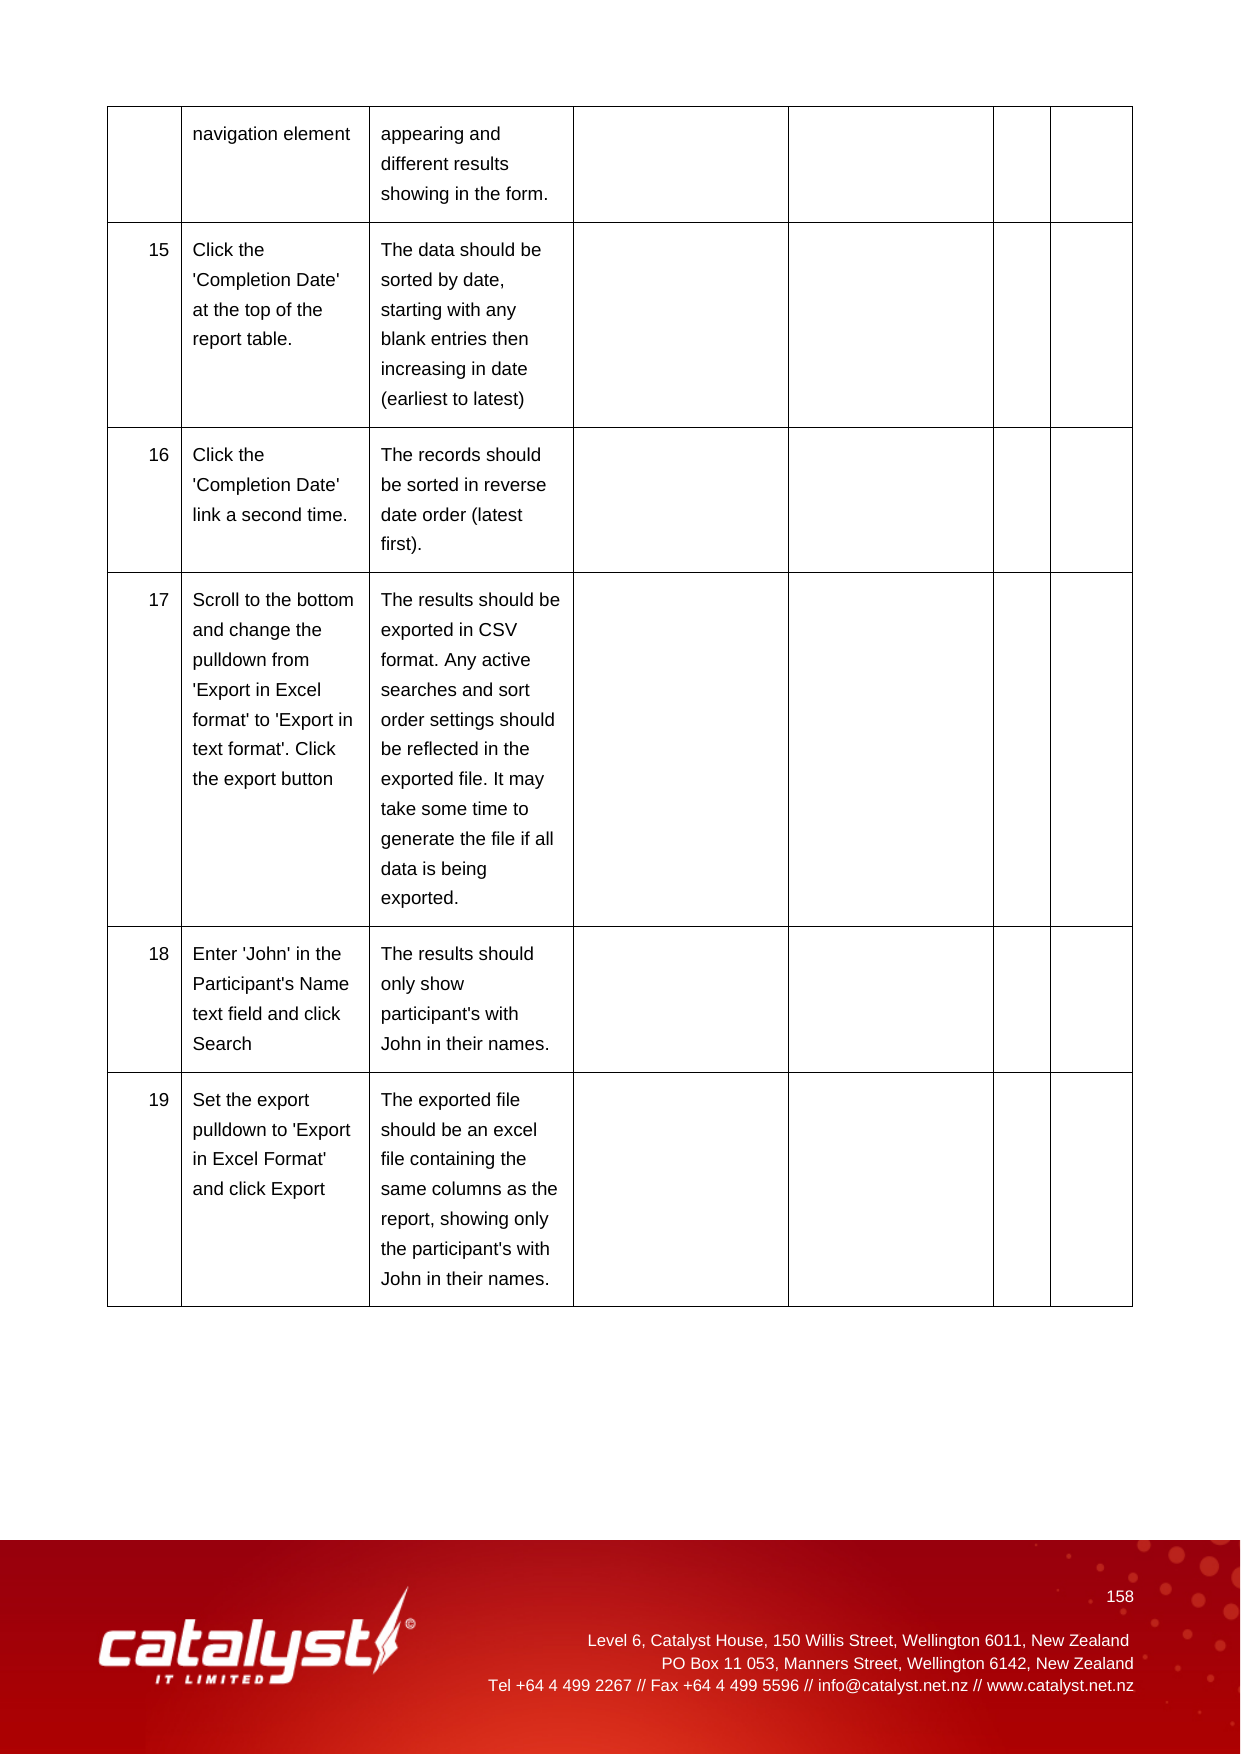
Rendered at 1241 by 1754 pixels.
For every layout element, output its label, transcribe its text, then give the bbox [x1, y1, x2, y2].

table_cell [789, 1073, 993, 1306]
table_cell [789, 428, 993, 572]
table_cell [1051, 428, 1132, 572]
table_cell [1051, 223, 1132, 427]
table_cell [994, 573, 1050, 926]
table_cell [994, 107, 1050, 222]
table_cell [574, 107, 788, 222]
table_cell Enter 'John' in the Participant's Name text field and click Search [182, 927, 369, 1072]
table_cell navigation element [182, 107, 369, 222]
table_cell [1051, 573, 1132, 926]
table_cell [574, 223, 788, 427]
table_cell [574, 1073, 788, 1306]
table_cell [789, 223, 993, 427]
table_cell [789, 573, 993, 926]
table_cell The exported file should be an excel file containing the same columns as the report, showing only the participant's with John in their names. [370, 1073, 573, 1306]
table_cell [789, 927, 993, 1072]
table_cell The data should be sorted by date, starting with any blank entries then increasing in date (earliest to latest) [370, 223, 573, 427]
table_cell appearing and different results showing in the form. [370, 107, 573, 222]
table_cell 17 [108, 573, 181, 926]
table_cell [574, 573, 788, 926]
table_cell Scroll to the bottom and change the pulldown from 'Export in Excel format' to 'Export in text format'. Click the export button [182, 573, 369, 926]
table_cell [994, 428, 1050, 572]
table_cell Click the 'Completion Date' link a second time. [182, 428, 369, 572]
table_cell The records should be sorted in reverse date order (latest first). [370, 428, 573, 572]
picture [0, 1540, 1241, 1754]
table_cell The results should be exported in CSV format. Any active searches and sort order settings should be reflected in the exported file. It may take some time to generate the file if all data is being exported. [370, 573, 573, 926]
table_cell Set the export pulldown to 'Export in Excel Format' and click Export [182, 1073, 369, 1306]
table_cell 19 [108, 1073, 181, 1306]
table_cell [994, 927, 1050, 1072]
table_cell [1051, 1073, 1132, 1306]
table_cell [1051, 927, 1132, 1072]
table_cell [994, 223, 1050, 427]
table_cell Click the 'Completion Date' at the top of the report table. [182, 223, 369, 427]
table_cell The results should only show participant's with John in their names. [370, 927, 573, 1072]
table_cell [574, 927, 788, 1072]
table_cell 16 [108, 428, 181, 572]
table_cell [994, 1073, 1050, 1306]
table_cell [108, 107, 181, 222]
table_cell [574, 428, 788, 572]
table_cell [1051, 107, 1132, 222]
table_cell 15 [108, 223, 181, 427]
table_cell [789, 107, 993, 222]
table_cell 18 [108, 927, 181, 1072]
